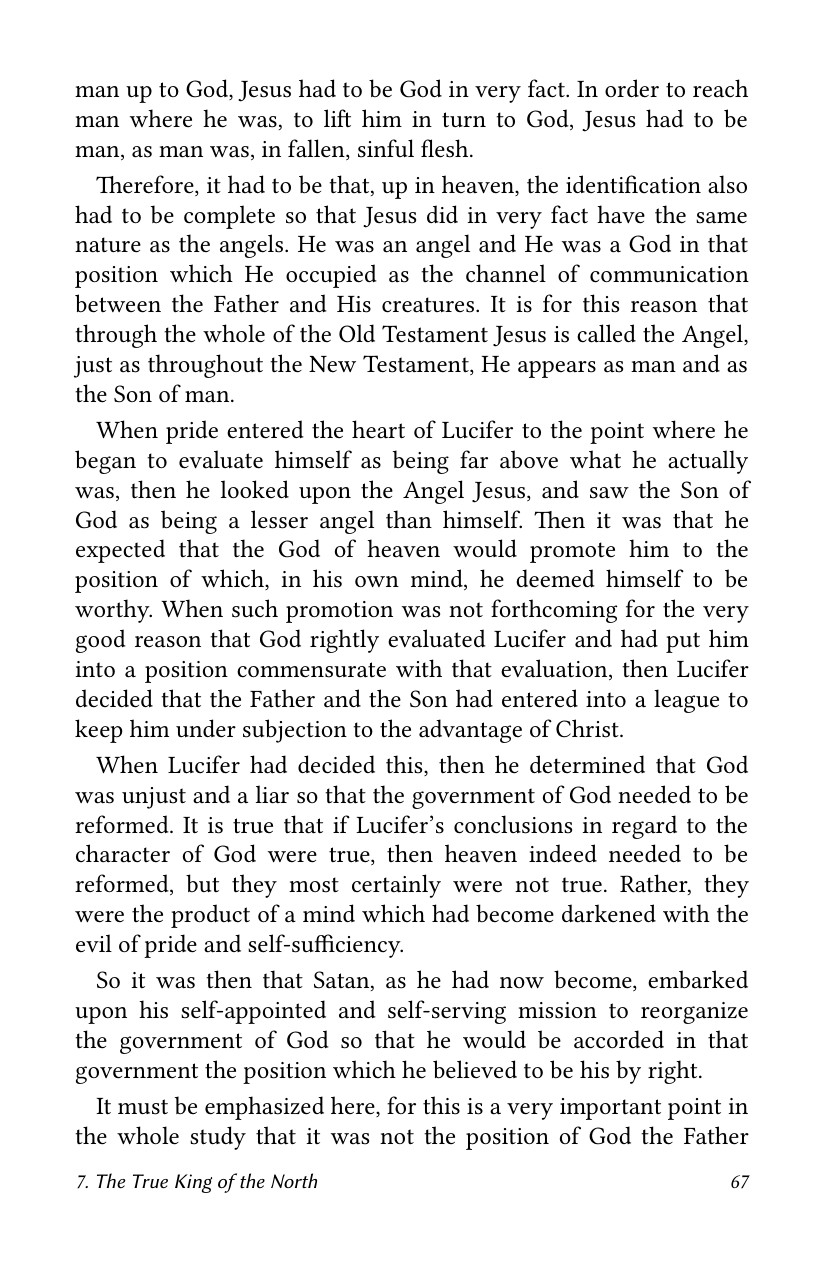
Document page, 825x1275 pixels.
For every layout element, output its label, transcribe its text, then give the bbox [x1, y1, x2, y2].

text When Lucifer had decided this, then he determined that God was unjust and a liar so that the government of God needed to be reformed. It is true that if Lucifer’s conclusions in regard to the character of God were true, then heaven indeed needed to be reformed, but they most certainly were not true. Rather, they were the product of a mind which had become darkened with the evil of pride and self-sufficiency. [75, 751, 750, 959]
text When pride entered the heart of Lucifer to the point where he began to evaluate himself as being far above what he actually was, then he looked upon the Angel Jesus, and saw the Son of God as being a lesser angel than himself. Then it was that he expected that the God of heaven would promote him to the position of which, in his own mind, he deemed himself to be worthy. When such promotion was not forthcoming for the very good reason that God rightly evaluated Lucifer and had put him into a position commensurate with that evaluation, then Lucifer decided that the Father and the Son had entered into a league to keep him under subjection to the advantage of Christ. [75, 416, 750, 743]
text Therefore, it had to be that, up in heaven, the identification also had to be complete so that Jesus did in very fact have the same nature as the angels. He was an angel and He was a God in that position which He occupied as the channel of communication between the Father and His creatures. It is for this reason that through the whole of the Old Testament Jesus is called the Angel, just as throughout the New Testament, He appears as man and as the Son of man. [75, 171, 750, 408]
text So it was then that Satan, as he had now become, embarked upon his self-appointed and self-serving mission to reorganize the government of God so that he would be accorded in that government the position which he believed to be his by right. [75, 966, 750, 1084]
text It must be emphasized here, for this is a very important point in the whole study that it was not the position of God the Father [75, 1092, 750, 1150]
text man up to God, Jesus had to be God in very fact. In order to reach man where he was, to lift him in turn to God, Jesus had to be man, as man was, in fallen, sinful flesh. [75, 75, 750, 163]
